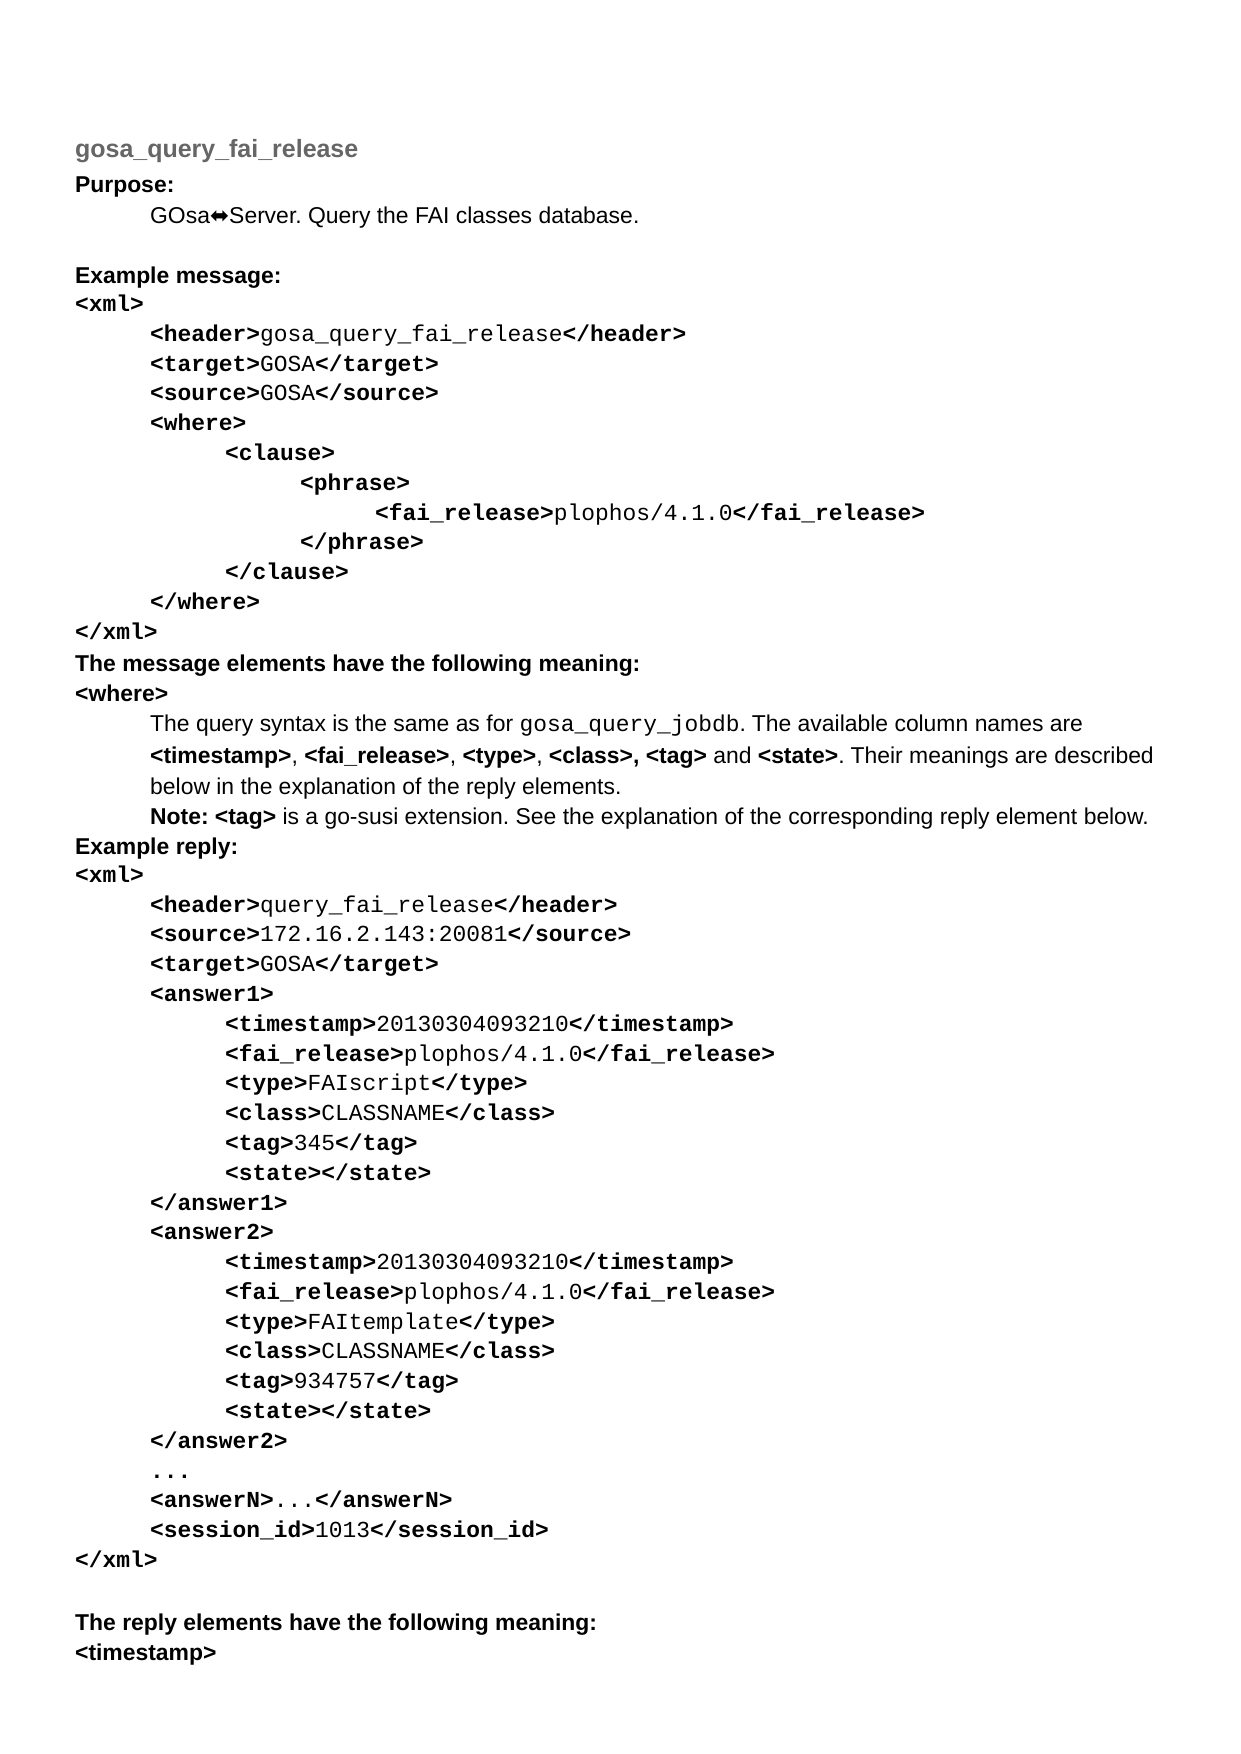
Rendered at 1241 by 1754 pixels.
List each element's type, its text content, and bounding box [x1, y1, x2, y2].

text ... [150, 1459, 1165, 1485]
text </where> [150, 590, 1165, 616]
text <fai_release>plophos/4.1.0</fai_release> [375, 501, 1165, 527]
subtitle gosa_query_fai_release [75, 134, 1165, 163]
text <header>query_fai_release</header> <source>172.16.2.143:20081</source> <target>GOSA</target> <answer1> [150, 893, 1165, 1008]
text </answer1> [150, 1191, 1165, 1217]
text The reply elements have the following meaning: [75, 1608, 1165, 1635]
text Example message: [75, 262, 1165, 288]
text <timestamp> [75, 1639, 1165, 1665]
text <answerN>...</answerN> <session_id>1013</session_id> [150, 1489, 1165, 1544]
text <xml> [75, 863, 1165, 889]
text GOsa⬌Server. Query the FAI classes database. [150, 202, 1165, 228]
text The query syntax is the same as for gosa_query_jobdb. The available column names are <timestamp>, <fai_release>, <type>, <class>, <tag> and <state>. Their meanings are described below in the explanation of the reply elements. [150, 710, 1165, 799]
text <timestamp>20130304093210</timestamp> <fai_release>plophos/4.1.0</fai_release> <type>FAIscript</type> <class>CLASSNAME</class> [225, 1012, 1165, 1127]
text </xml> [75, 620, 1165, 646]
text </xml> [75, 1548, 1165, 1574]
text <xml> [75, 292, 1165, 318]
text <tag>345</tag> <state></state> [225, 1131, 1165, 1187]
text Example reply: [75, 833, 1165, 859]
text Note: <tag> is a go-susi extension. See the explanation of the corresponding reply element below. [150, 803, 1165, 829]
text <where> [75, 680, 1165, 706]
text The message elements have the following meaning: [75, 650, 1165, 676]
text <tag>934757</tag> <state></state> [225, 1370, 1165, 1425]
text <timestamp>20130304093210</timestamp> <fai_release>plophos/4.1.0</fai_release> <type>FAItemplate</type> <class>CLASSNAME</class> [225, 1251, 1165, 1366]
text <where> [150, 411, 1165, 437]
text </answer2> [150, 1429, 1165, 1455]
text </clause> [225, 560, 1165, 586]
text Purpose: [75, 171, 1165, 198]
text </phrase> [300, 531, 1165, 557]
text <phrase> [300, 471, 1165, 497]
text <answer2> [150, 1221, 1165, 1247]
text <clause> [225, 441, 1165, 467]
text <header>gosa_query_fai_release</header> <target>GOSA</target> <source>GOSA</source> [150, 322, 1165, 408]
